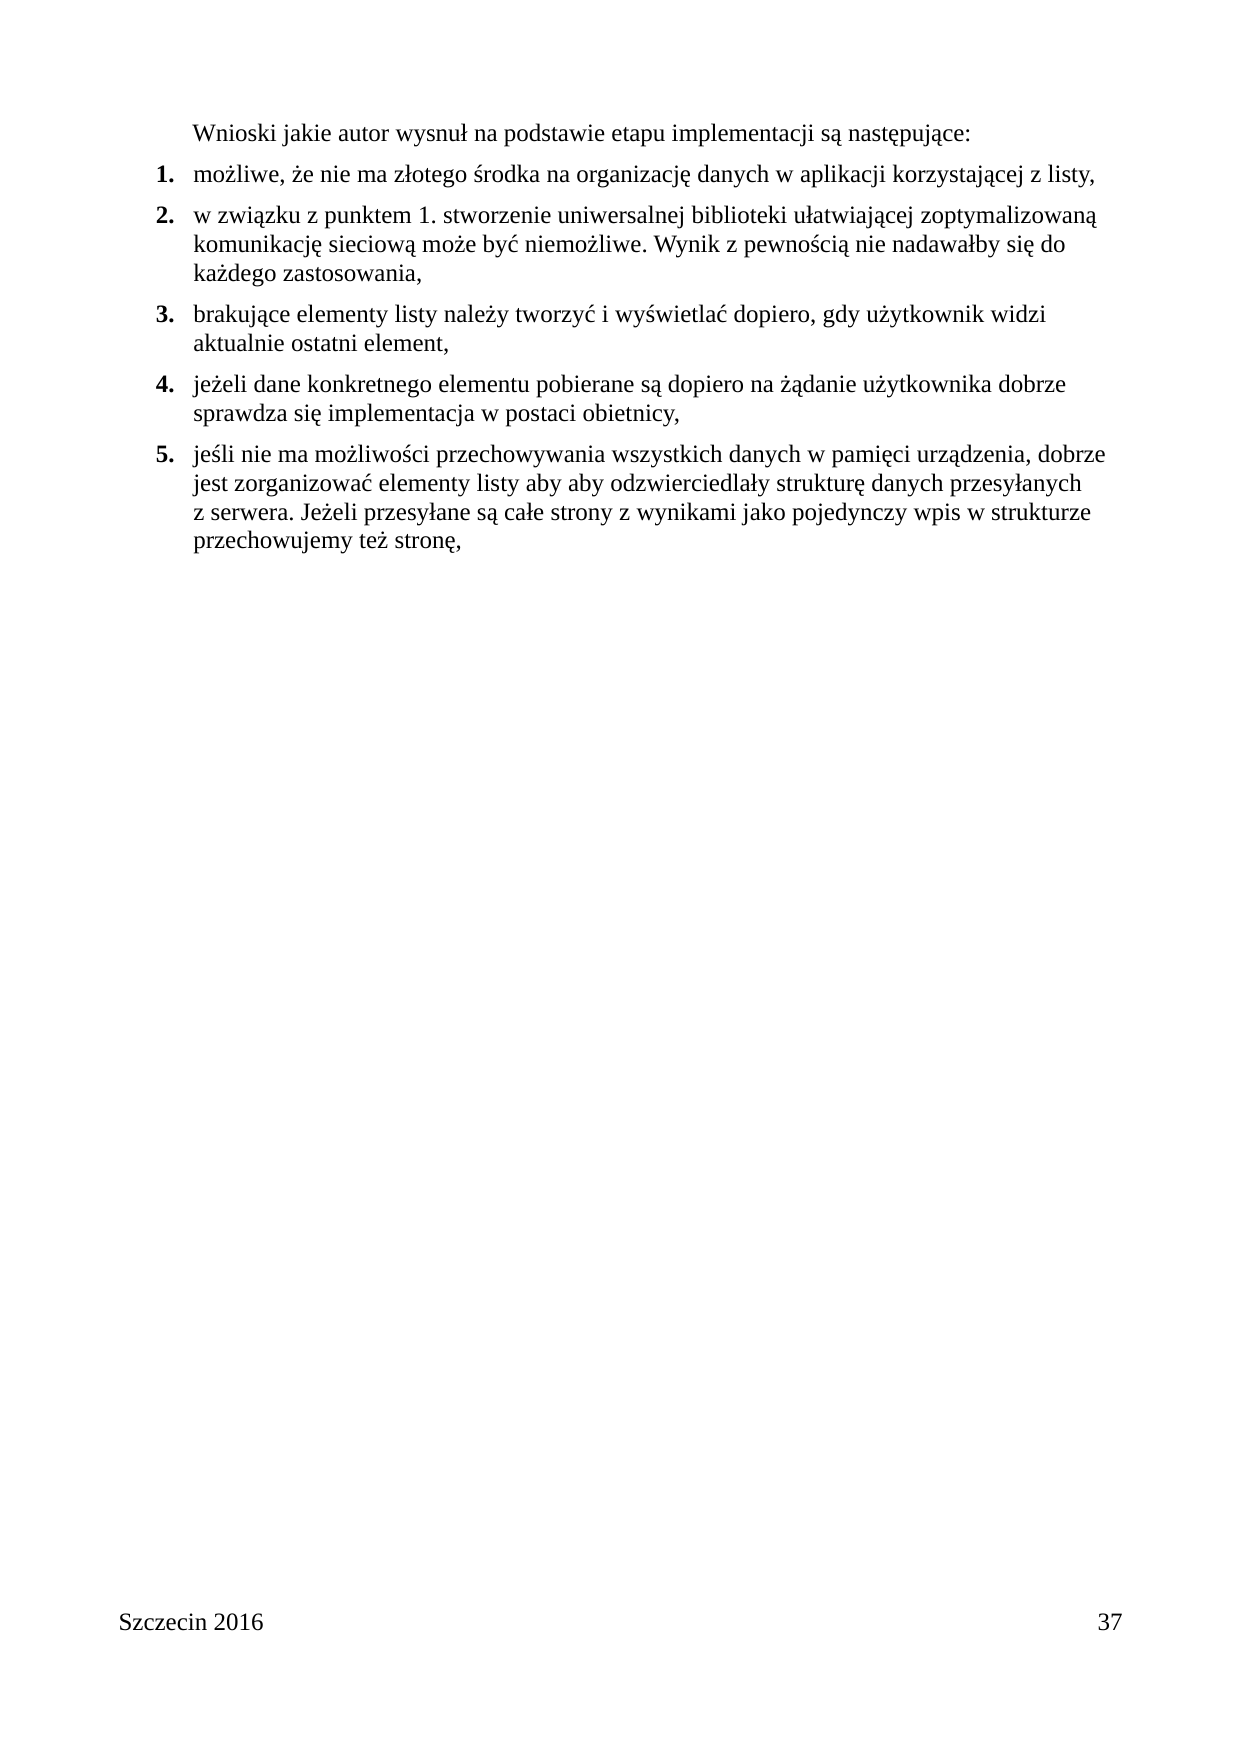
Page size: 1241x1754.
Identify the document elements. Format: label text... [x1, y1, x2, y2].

list jeżeli dane konkretnego elementu pobierane są dopiero na żądanie użytkownika dobrze sprawdza się implementacja w postaci obietnicy, [156, 369, 1122, 427]
list brakujące elementy listy należy tworzyć i wyświetlać dopiero, gdy użytkownik widzi aktualnie ostatni element, [156, 299, 1122, 357]
text Wnioski jakie autor wysnuł na podstawie etapu implementacji są następujące: [118, 118, 1122, 147]
list w związku z punktem 1. stworzenie uniwersalnej biblioteki ułatwiającej zoptymalizowaną komunikację sieciową może być niemożliwe. Wynik z pewnością nie nadawałby się do każdego zastosowania, [156, 201, 1122, 287]
list możliwe, że nie ma złotego środka na organizację danych w aplikacji korzystającej z listy, [156, 159, 1122, 188]
list jeśli nie ma możliwości przechowywania wszystkich danych w pamięci urządzenia, dobrze jest zorganizować elementy listy aby aby odzwierciedlały strukturę danych przesyłanych z serwera. Jeżeli przesyłane są całe strony z wynikami jako pojedynczy wpis w strukturze przechowujemy też stronę, [156, 439, 1122, 554]
